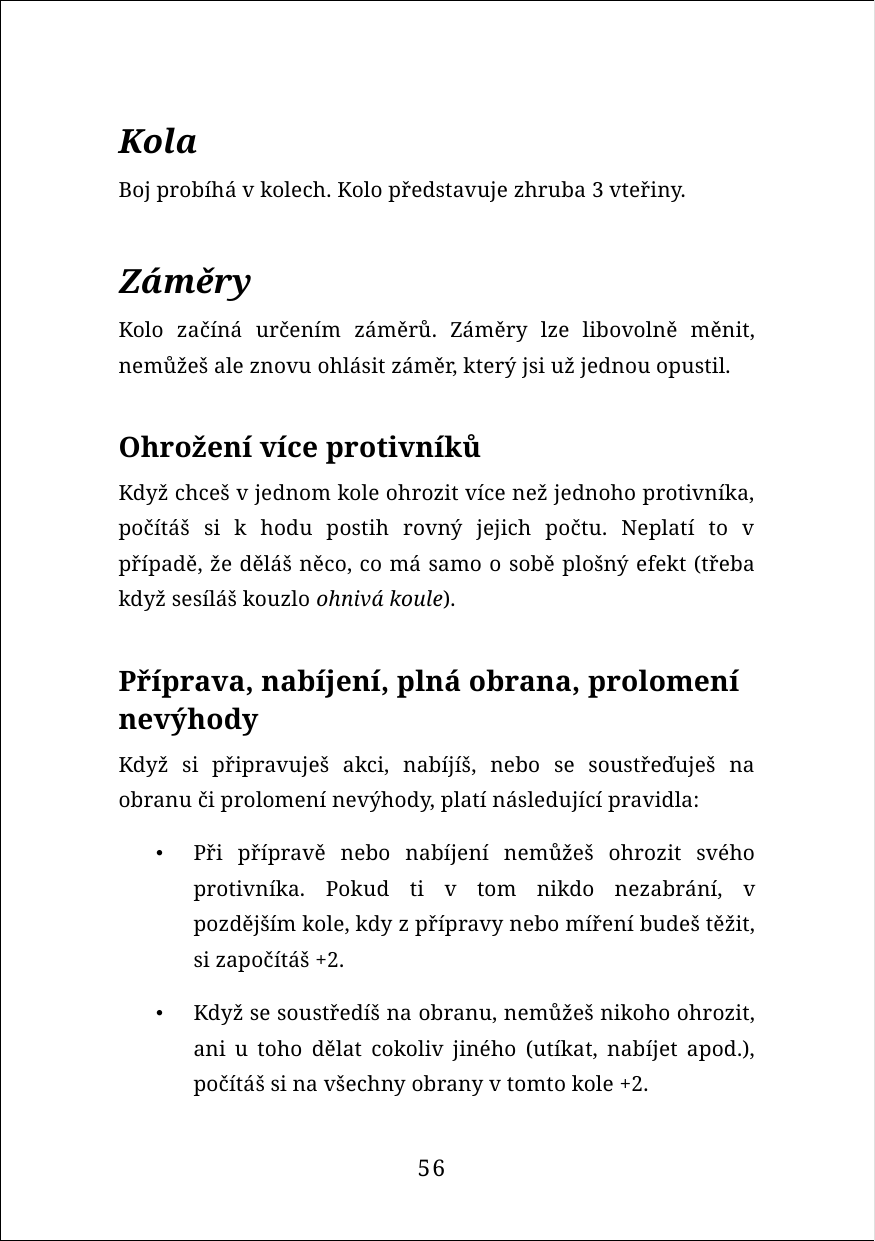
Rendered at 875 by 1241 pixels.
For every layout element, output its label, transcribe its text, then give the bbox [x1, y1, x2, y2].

list Když se soustředíš na obranu, nemůžeš nikoho ohrozit, ani u toho dělat cokoliv jiného (utíkat, nabíjet apod.), počítáš si na všechny obrany v tomto kole +2. [156, 998, 756, 1098]
subtitle Ohrožení více protivníků [118, 428, 756, 466]
text Když chceš v jednom kole ohrozit více než jednoho protivníka, počítáš si k hodu postih rovný jejich počtu. Neplatí to v případě, že děláš něco, co má samo o sobě plošný efekt (třeba když sesíláš kouzlo ohnivá koule). [118, 478, 756, 613]
subtitle Kola [118, 118, 756, 164]
text Boj probíhá v kolech. Kolo představuje zhruba 3 vteřiny. [118, 175, 756, 204]
text Kolo začíná určením záměrů. Záměry lze libovolně měnit, nemůžeš ale znovu ohlásit záměr, který jsi už jednou opustil. [118, 315, 756, 379]
subtitle Příprava, nabíjení, plná obrana, prolomení nevýhody [118, 661, 756, 738]
list Při přípravě nebo nabíjení nemůžeš ohrozit svého protivníka. Pokud ti v tom nikdo nezabrání, v pozdějším kole, kdy z přípravy nebo míření budeš těžit, si započítáš +2. [156, 838, 756, 973]
text Když si připravuješ akci, nabíjíš, nebo se soustřeďuješ na obranu či prolomení nevýhody, platí následující pravidla: [118, 750, 756, 814]
subtitle Záměry [118, 258, 756, 304]
